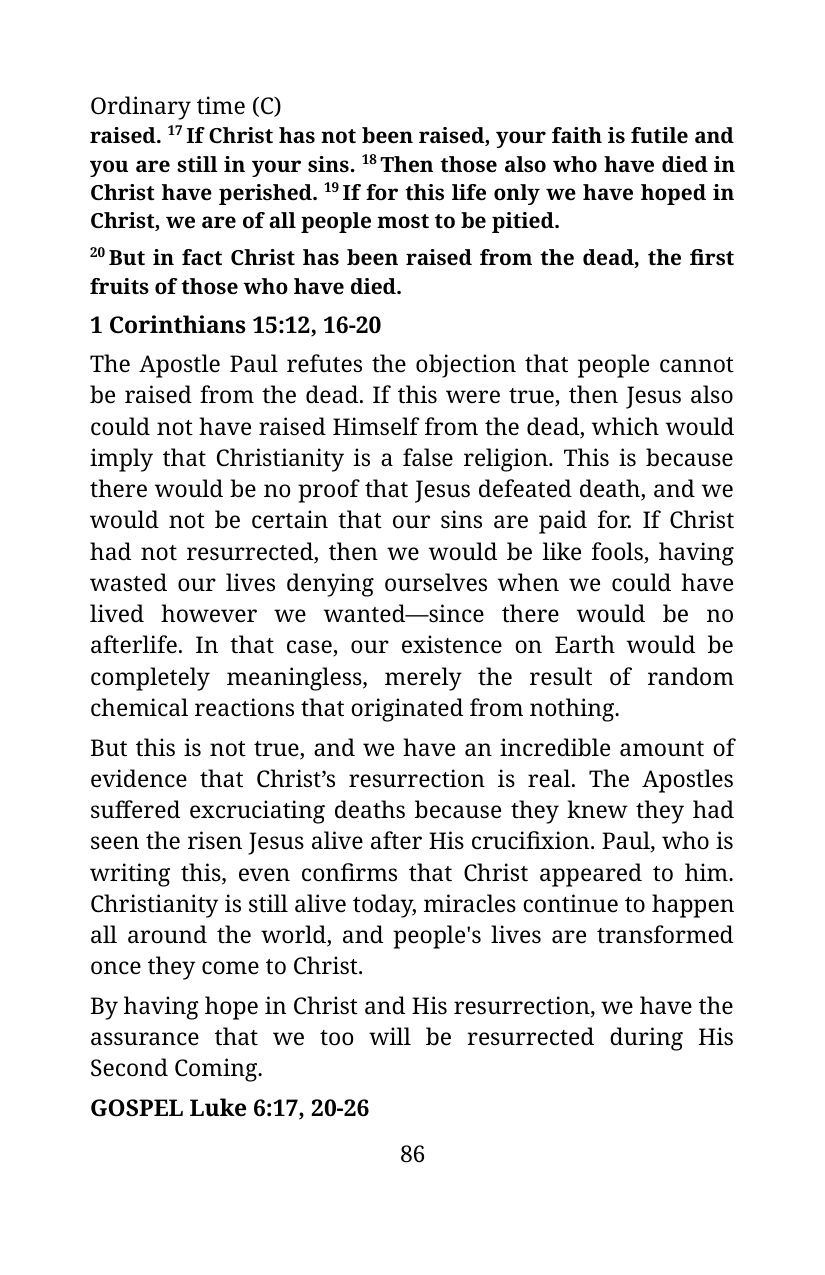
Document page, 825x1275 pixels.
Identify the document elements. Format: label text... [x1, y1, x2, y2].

text The Apostle Paul refutes the objection that people cannot be raised from the dead. If this were true, then Jesus also could not have raised Himself from the dead, which would imply that Christianity is a false religion. This is because there would be no proof that Jesus defeated death, and we would not be certain that our sins are paid for. If Christ had not resurrected, then we would be like fools, having wasted our lives denying ourselves when we could have lived however we wanted—since there would be no afterlife. In that case, our existence on Earth would be completely meaningless, merely the result of random chemical reactions that originated from nothing. [90, 348, 735, 723]
text 20 But in fact Christ has been raised from the dead, the first fruits of those who have died. [90, 243, 735, 300]
text But this is not true, and we have an incredible amount of evidence that Christ’s resurrection is real. The Apostles suffered excruciating deaths because they knew they had seen the risen Jesus alive after His crucifixion. Paul, who is writing this, even confirms that Christ appeared to him. Christianity is still alive today, miracles continue to happen all around the world, and people's lives are transformed once they come to Christ. [90, 731, 735, 981]
text GOSPEL Luke 6:17, 20-26 [90, 1092, 735, 1123]
text raised. 17 If Christ has not been raised, your faith is futile and you are still in your sins. 18 Then those also who have died in Christ have perished. 19 If for this life only we have hoped in Christ, we are of all people most to be pitied. [90, 121, 735, 235]
text 1 Corinthians 15:12, 16-20 [90, 308, 735, 340]
text By having hope in Christ and His resurrection, we have the assurance that we too will be resurrected during His Second Coming. [90, 990, 735, 1083]
